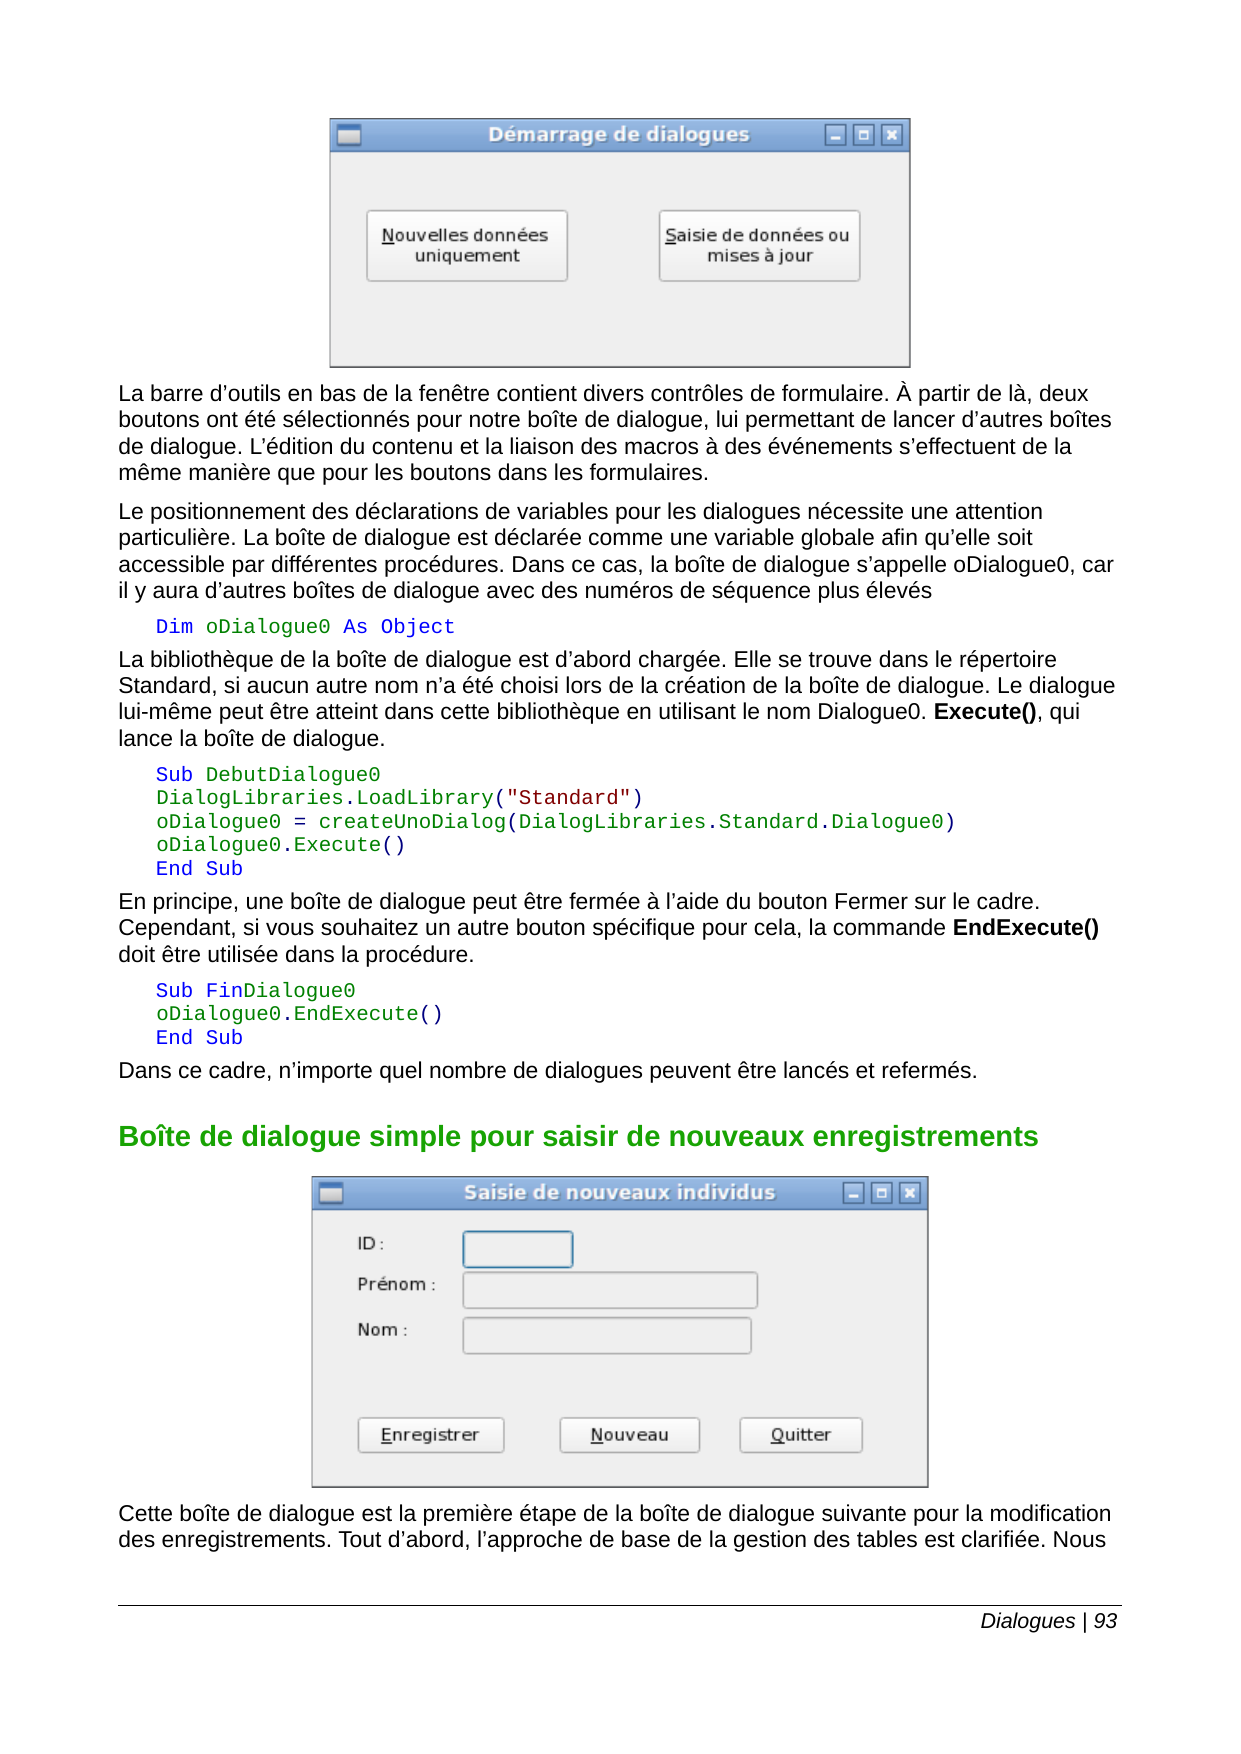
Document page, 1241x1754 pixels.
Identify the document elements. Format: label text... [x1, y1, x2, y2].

subtitle Boîte de dialogue simple pour saisir de nouveaux enregistrements [118, 1119, 1122, 1153]
text En principe, une boîte de dialogue peut être fermée à l’aide du bouton Fermer sur le cadre. Cependant, si vous souhaitez un autre bouton spécifique pour cela, la commande EndExecute() doit être utilisée dans la procédure. [118, 888, 1122, 967]
text Dans ce cadre, n’importe quel nombre de dialogues peuvent être lancés et refermés. [118, 1057, 1122, 1083]
text oDialogue0.Execute() [156, 834, 1122, 858]
text Le positionnement des déclarations de variables pour les dialogues nécessite une attention particulière. La boîte de dialogue est déclarée comme une variable globale afin qu’elle soit accessible par différentes procédures. Dans ce cas, la boîte de dialogue s’appelle oDialogue0, car il y aura d’autres boîtes de dialogue avec des numéros de séquence plus élevés [118, 498, 1122, 603]
text End Sub [156, 858, 1122, 882]
text La bibliothèque de la boîte de dialogue est d’abord chargée. Elle se trouve dans le répertoire Standard, si aucun autre nom n’a été choisi lors de la création de la boîte de dialogue. Le dialogue lui-même peut être atteint dans cette bibliothèque en utilisant le nom Dialogue0. Execute(), qui lance la boîte de dialogue. [118, 646, 1122, 751]
text Sub DebutDialogue0 [156, 763, 1122, 787]
picture [329, 118, 911, 368]
text Sub FinDialogue0 [156, 979, 1122, 1003]
text oDialogue0.EndExecute() [156, 1003, 1122, 1027]
text La barre d’outils en bas de la fenêtre contient divers contrôles de formulaire. À partir de là, deux boutons ont été sélectionnés pour notre boîte de dialogue, lui permettant de lancer d’autres boîtes de dialogue. L’édition du contenu et la liaison des macros à des événements s’effectuent de la même manière que pour les boutons dans les formulaires. [118, 380, 1122, 485]
text DialogLibraries.LoadLibrary("Standard") [156, 787, 1122, 811]
picture [311, 1176, 929, 1488]
text Dim oDialogue0 As Object [156, 616, 1122, 639]
text Cette boîte de dialogue est la première étape de la boîte de dialogue suivante pour la modification des enregistrements. Tout d’abord, l’approche de base de la gestion des tables est clarifiée. Nous [118, 1500, 1122, 1552]
text End Sub [156, 1027, 1122, 1051]
text oDialogue0 = createUnoDialog(DialogLibraries.Standard.Dialogue0) [156, 811, 1122, 834]
